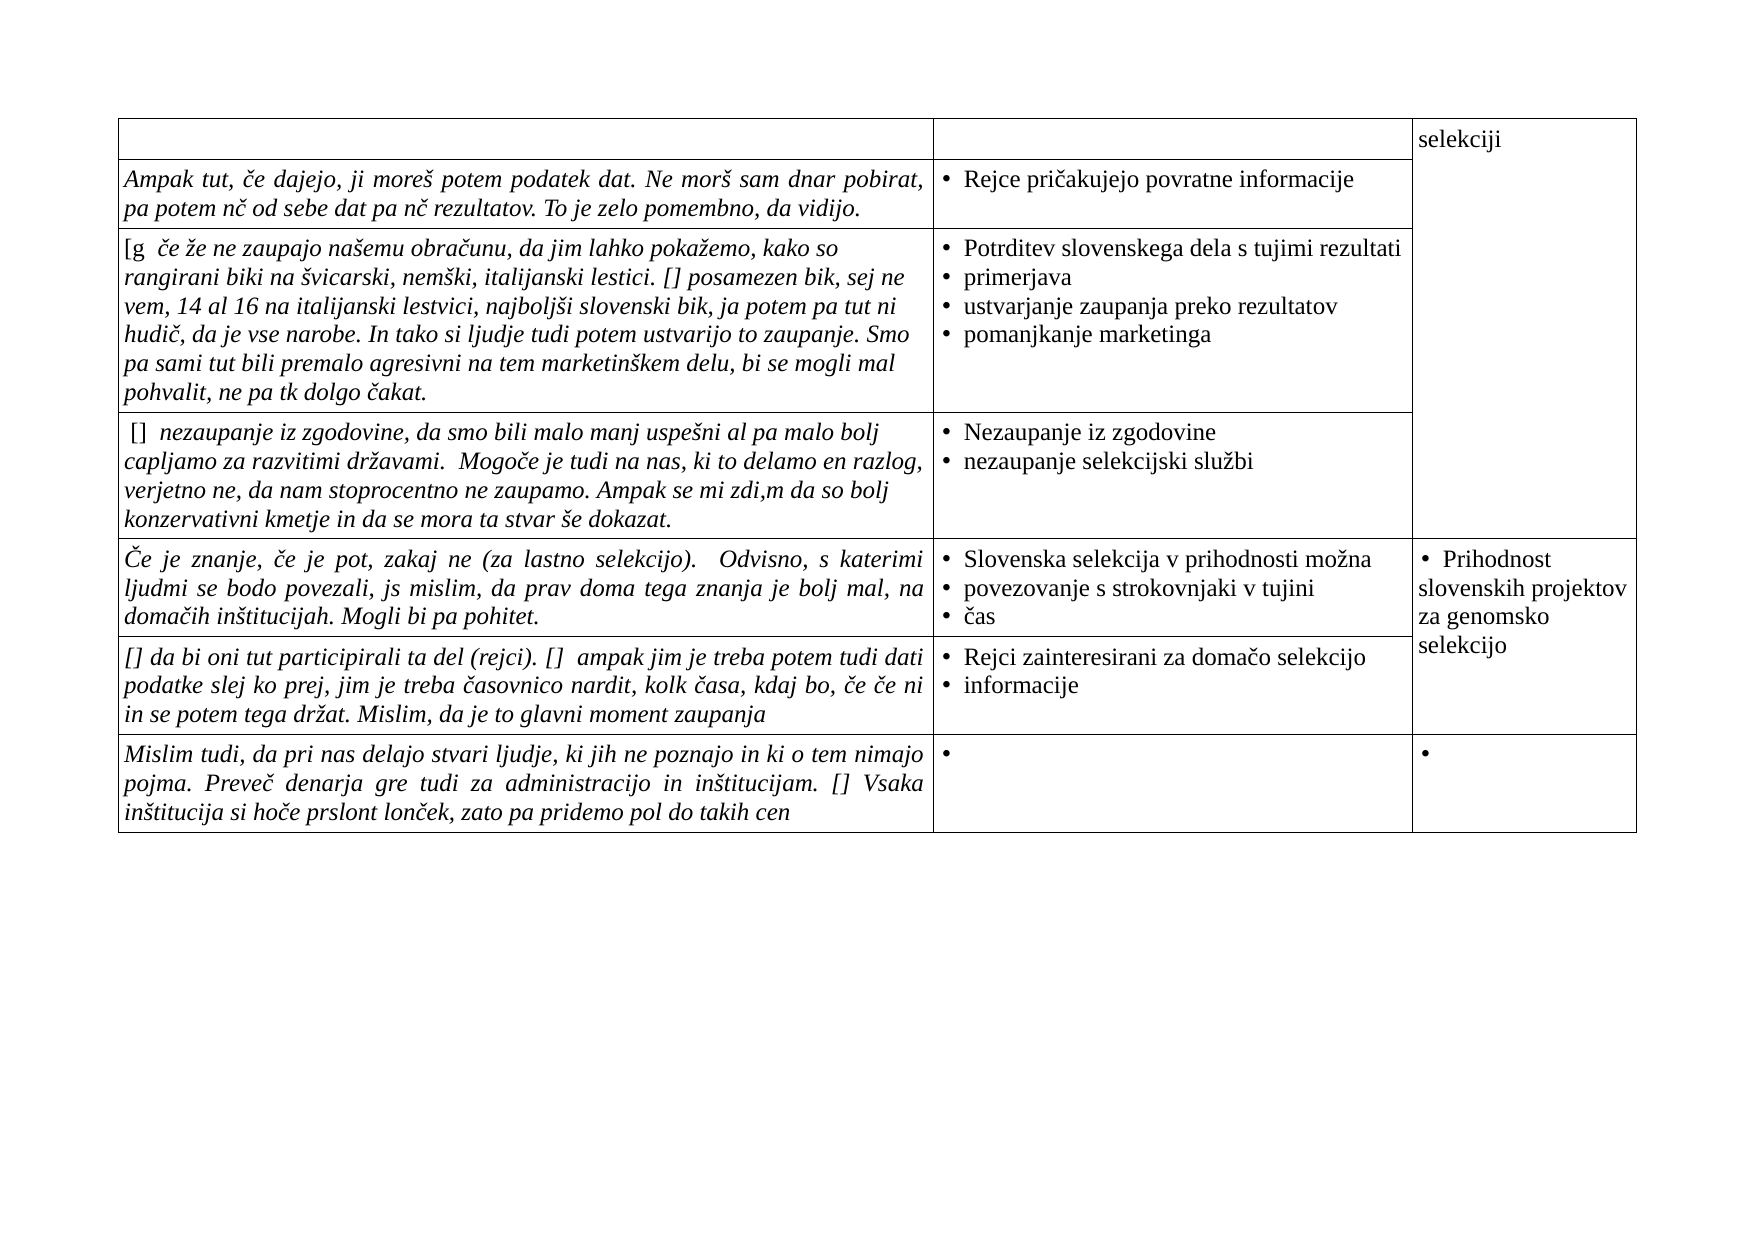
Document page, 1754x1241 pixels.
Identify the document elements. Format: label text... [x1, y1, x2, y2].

table_cell [1413, 735, 1636, 832]
table_cell Mislim tudi, da pri nas delajo stvari ljudje, ki jih ne poznajo in ki o tem nimajo pojma. Preveč denarja gre tudi za administracijo in inštitucijam. [] Vsaka inštitucija si hoče prslont lonček, zato pa pridemo pol do takih cen [119, 735, 933, 832]
table_cell Prihodnost slovenskih projektov za genomsko selekcijo [1413, 539, 1636, 734]
table_cell Ampak tut, če dajejo, ji moreš potem podatek dat. Ne morš sam dnar pobirat, pa potem nč od sebe dat pa nč rezultatov. To je zelo pomembno, da vidijo. [119, 160, 933, 227]
table_cell [g če že ne zaupajo našemu obračunu, da jim lahko pokažemo, kako so rangirani biki na švicarski, nemški, italijanski lestici. [] posamezen bik, sej ne vem, 14 al 16 na italijanski lestvici, najboljši slovenski bik, ja potem pa tut ni hudič, da je vse narobe. In tako si ljudje tudi potem ustvarijo to zaupanje. Smo pa sami tut bili premalo agresivni na tem marketinškem delu, bi se mogli mal pohvalit, ne pa tk dolgo čakat. [119, 229, 933, 412]
table_cell [] da bi oni tut participirali ta del (rejci). [] ampak jim je treba potem tudi dati podatke slej ko prej, jim je treba časovnico nardit, kolk časa, kdaj bo, če če ni in se potem tega držat. Mislim, da je to glavni moment zaupanja [119, 637, 933, 734]
table_cell Nezaupanje iz zgodovine nezaupanje selekcijski službi [934, 413, 1412, 538]
table_cell Rejce pričakujejo povratne informacije [934, 160, 1412, 227]
table_cell selekciji [1413, 119, 1636, 538]
table_cell [] nezaupanje iz zgodovine, da smo bili malo manj uspešni al pa malo bolj capljamo za razvitimi državami. Mogoče je tudi na nas, ki to delamo en razlog, verjetno ne, da nam stoprocentno ne zaupamo. Ampak se mi zdi,m da so bolj konzervativni kmetje in da se mora ta stvar še dokazat. [119, 413, 933, 538]
table_cell Slovenska selekcija v prihodnosti možna povezovanje s strokovnjaki v tujini čas [934, 539, 1412, 636]
table_cell Če je znanje, če je pot, zakaj ne (za lastno selekcijo). Odvisno, s katerimi ljudmi se bodo povezali, js mislim, da prav doma tega znanja je bolj mal, na domačih inštitucijah. Mogli bi pa pohitet. [119, 539, 933, 636]
table_cell Potrditev slovenskega dela s tujimi rezultati primerjava ustvarjanje zaupanja preko rezultatov pomanjkanje marketinga [934, 229, 1412, 412]
table_cell [119, 119, 933, 158]
table_cell [934, 119, 1412, 158]
table_cell [934, 735, 1412, 832]
table_cell Rejci zainteresirani za domačo selekcijo informacije [934, 637, 1412, 734]
